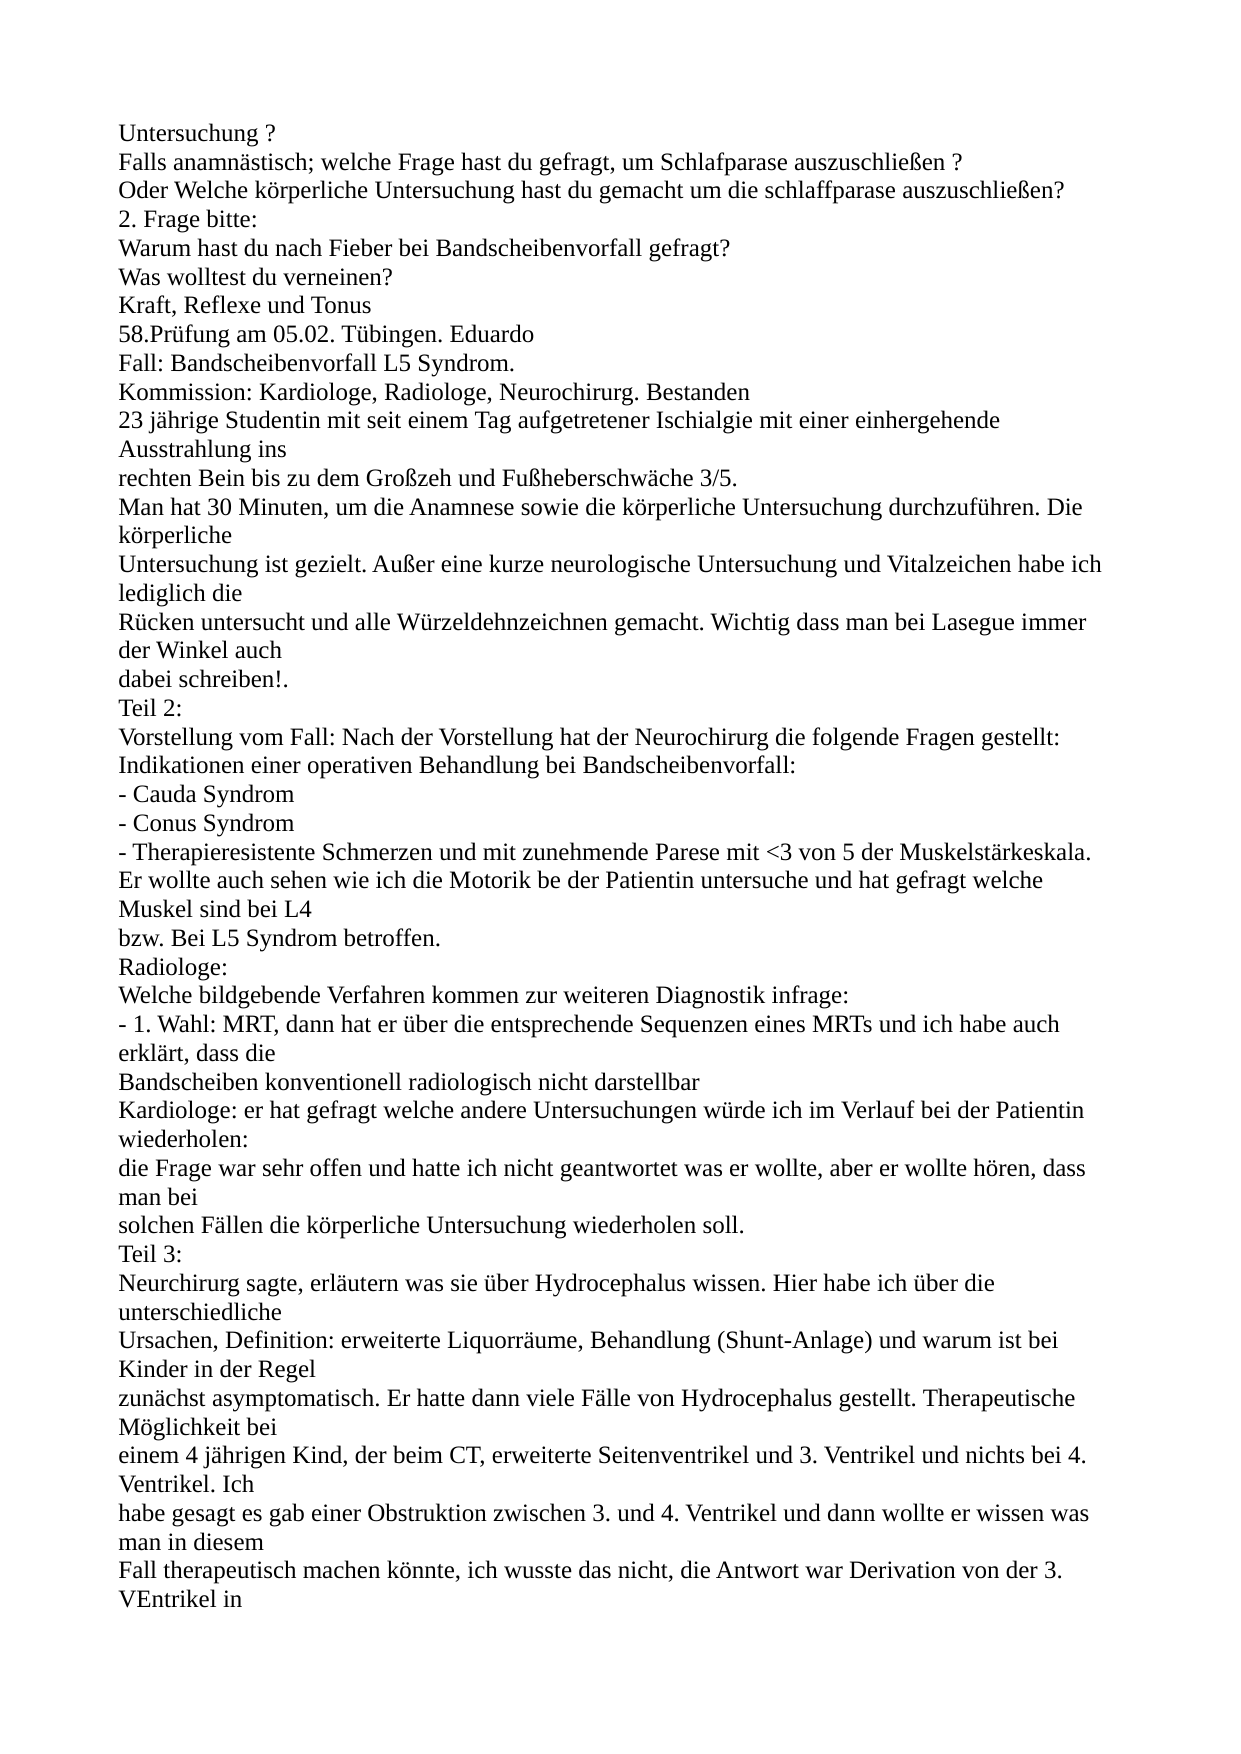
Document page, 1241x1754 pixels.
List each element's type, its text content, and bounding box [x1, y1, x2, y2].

text 2. Frage bitte: [118, 204, 1122, 233]
text dabei schreiben!. [118, 664, 1122, 693]
text habe gesagt es gab einer Obstruktion zwischen 3. und 4. Ventrikel und dann wollte er wissen was man in diesem [118, 1498, 1122, 1556]
text Teil 2: [118, 693, 1122, 722]
text solchen Fällen die körperliche Untersuchung wiederholen soll. [118, 1211, 1122, 1239]
text 58.Prüfung am 05.02. Tübingen. Eduardo [118, 319, 1122, 348]
text Vorstellung vom Fall: Nach der Vorstellung hat der Neurochirurg die folgende Fragen gestellt: [118, 722, 1122, 751]
text - Cauda Syndrom [118, 779, 1122, 808]
text Indikationen einer operativen Behandlung bei Bandscheibenvorfall: [118, 751, 1122, 779]
text bzw. Bei L5 Syndrom betroffen. [118, 923, 1122, 952]
text Warum hast du nach Fieber bei Bandscheibenvorfall gefragt? [118, 233, 1122, 262]
text einem 4 jährigen Kind, der beim CT, erweiterte Seitenventrikel und 3. Ventrikel und nichts bei 4. Ventrikel. Ich [118, 1441, 1122, 1498]
text Kraft, Reflexe und Tonus [118, 291, 1122, 319]
text Ursachen, Definition: erweiterte Liquorräume, Behandlung (Shunt-Anlage) und warum ist bei Kinder in der Regel [118, 1326, 1122, 1383]
text - Conus Syndrom [118, 808, 1122, 837]
text Er wollte auch sehen wie ich die Motorik be der Patientin untersuche und hat gefragt welche Muskel sind bei L4 [118, 866, 1122, 923]
text Welche bildgebende Verfahren kommen zur weiteren Diagnostik infrage: [118, 981, 1122, 1009]
text zunächst asymptomatisch. Er hatte dann viele Fälle von Hydrocephalus gestellt. Therapeutische Möglichkeit bei [118, 1383, 1122, 1441]
text - Therapieresistente Schmerzen und mit zunehmende Parese mit <3 von 5 der Muskelstärkeskala. [118, 837, 1122, 866]
text Untersuchung ? [118, 118, 1122, 147]
text Fall: Bandscheibenvorfall L5 Syndrom. [118, 348, 1122, 377]
text rechten Bein bis zu dem Großzeh und Fußheberschwäche 3/5. [118, 463, 1122, 492]
text Rücken untersucht und alle Würzeldehnzeichnen gemacht. Wichtig dass man bei Lasegue immer der Winkel auch [118, 607, 1122, 664]
text Bandscheiben konventionell radiologisch nicht darstellbar [118, 1067, 1122, 1096]
text Man hat 30 Minuten, um die Anamnese sowie die körperliche Untersuchung durchzuführen. Die körperliche [118, 492, 1122, 549]
text Untersuchung ist gezielt. Außer eine kurze neurologische Untersuchung und Vitalzeichen habe ich lediglich die [118, 549, 1122, 607]
text Teil 3: [118, 1239, 1122, 1268]
text die Frage war sehr offen und hatte ich nicht geantwortet was er wollte, aber er wollte hören, dass man bei [118, 1153, 1122, 1211]
text Was wolltest du verneinen? [118, 262, 1122, 291]
text 23 jährige Studentin mit seit einem Tag aufgetretener Ischialgie mit einer einhergehende Ausstrahlung ins [118, 406, 1122, 463]
text Radiologe: [118, 952, 1122, 981]
text Oder Welche körperliche Untersuchung hast du gemacht um die schlaffparase auszuschließen? [118, 176, 1122, 204]
text Kardiologe: er hat gefragt welche andere Untersuchungen würde ich im Verlauf bei der Patientin wiederholen: [118, 1096, 1122, 1153]
text Fall therapeutisch machen könnte, ich wusste das nicht, die Antwort war Derivation von der 3. VEntrikel in [118, 1556, 1122, 1613]
text - 1. Wahl: MRT, dann hat er über die entsprechende Sequenzen eines MRTs und ich habe auch erklärt, dass die [118, 1009, 1122, 1067]
text Falls anamnästisch; welche Frage hast du gefragt, um Schlafparase auszuschließen ? [118, 147, 1122, 176]
text Neurchirurg sagte, erläutern was sie über Hydrocephalus wissen. Hier habe ich über die unterschiedliche [118, 1268, 1122, 1326]
text Kommission: Kardiologe, Radiologe, Neurochirurg. Bestanden [118, 377, 1122, 406]
